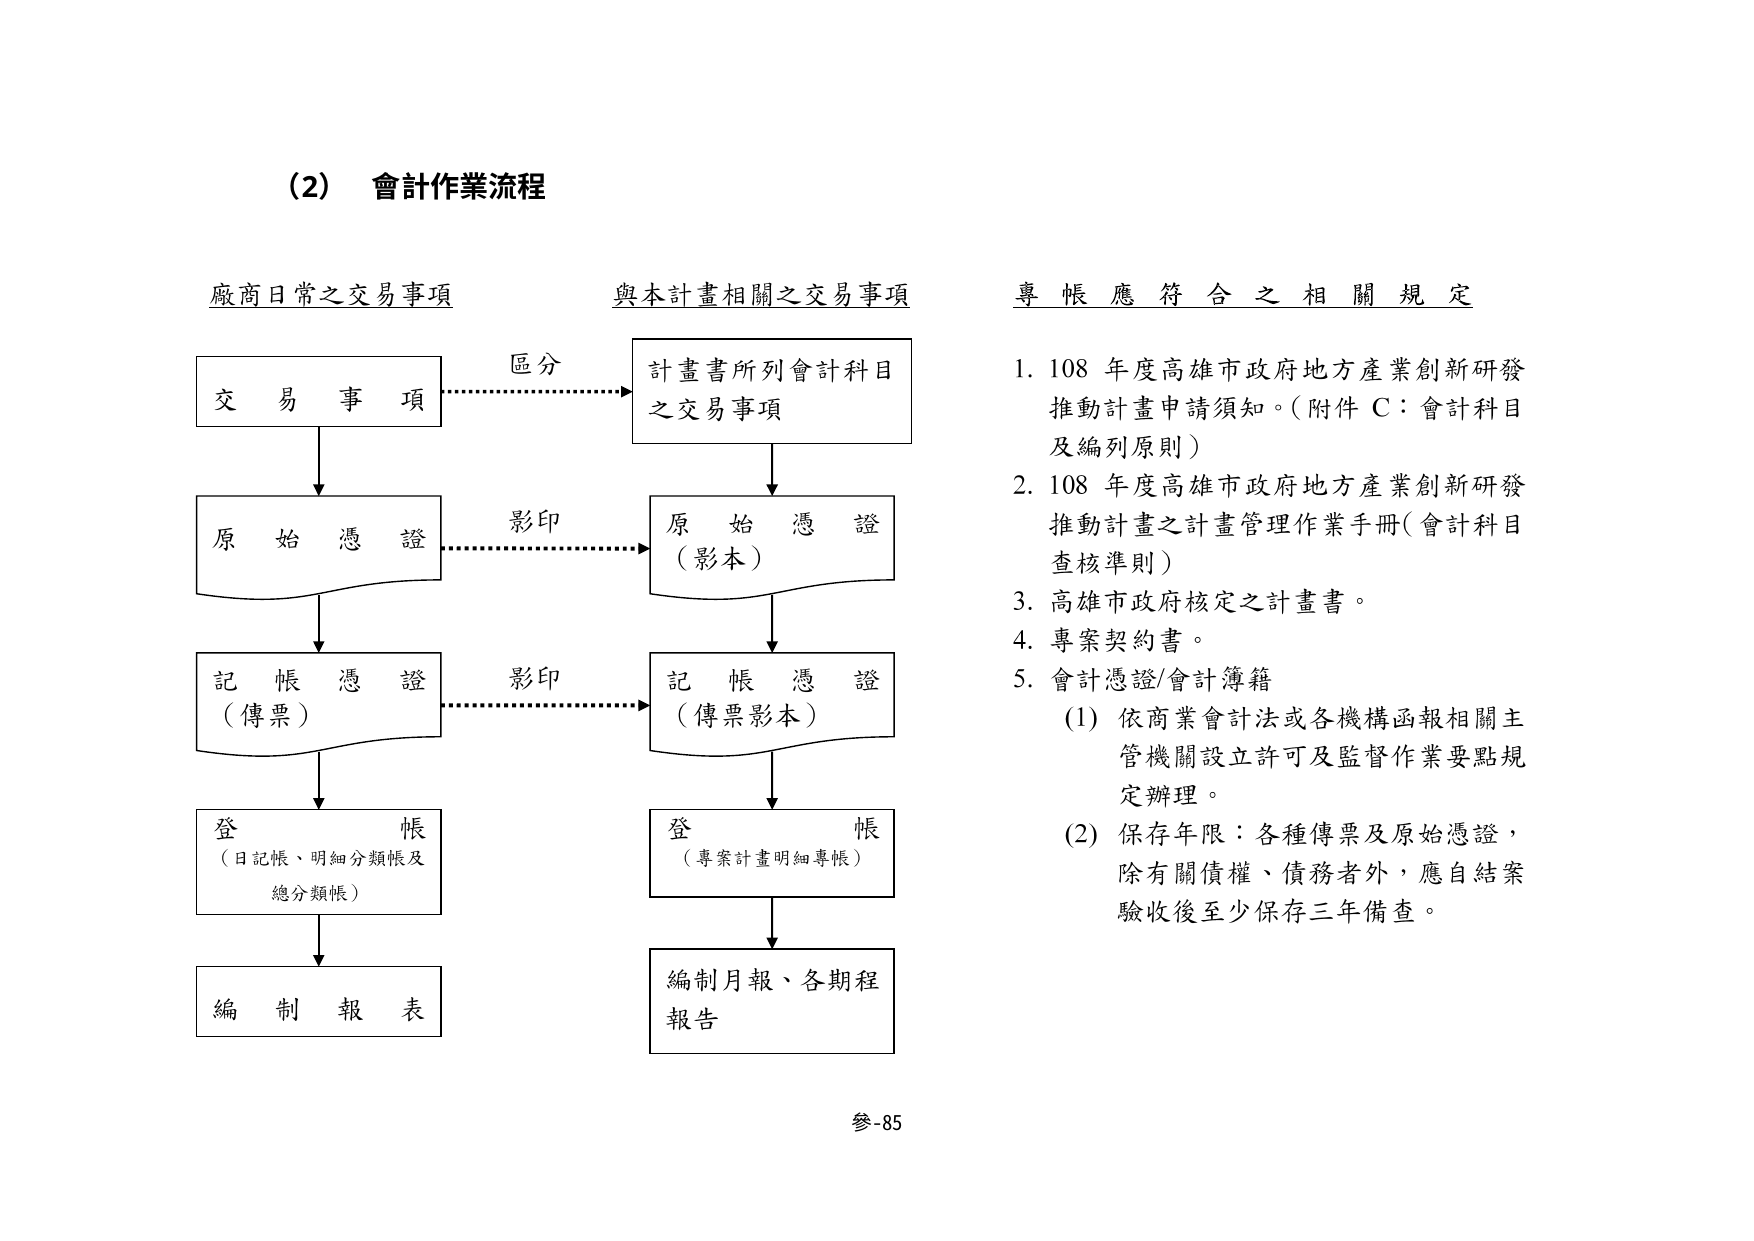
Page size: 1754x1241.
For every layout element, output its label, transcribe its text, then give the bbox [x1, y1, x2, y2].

list 會計作業流程 [272, 144, 1636, 206]
